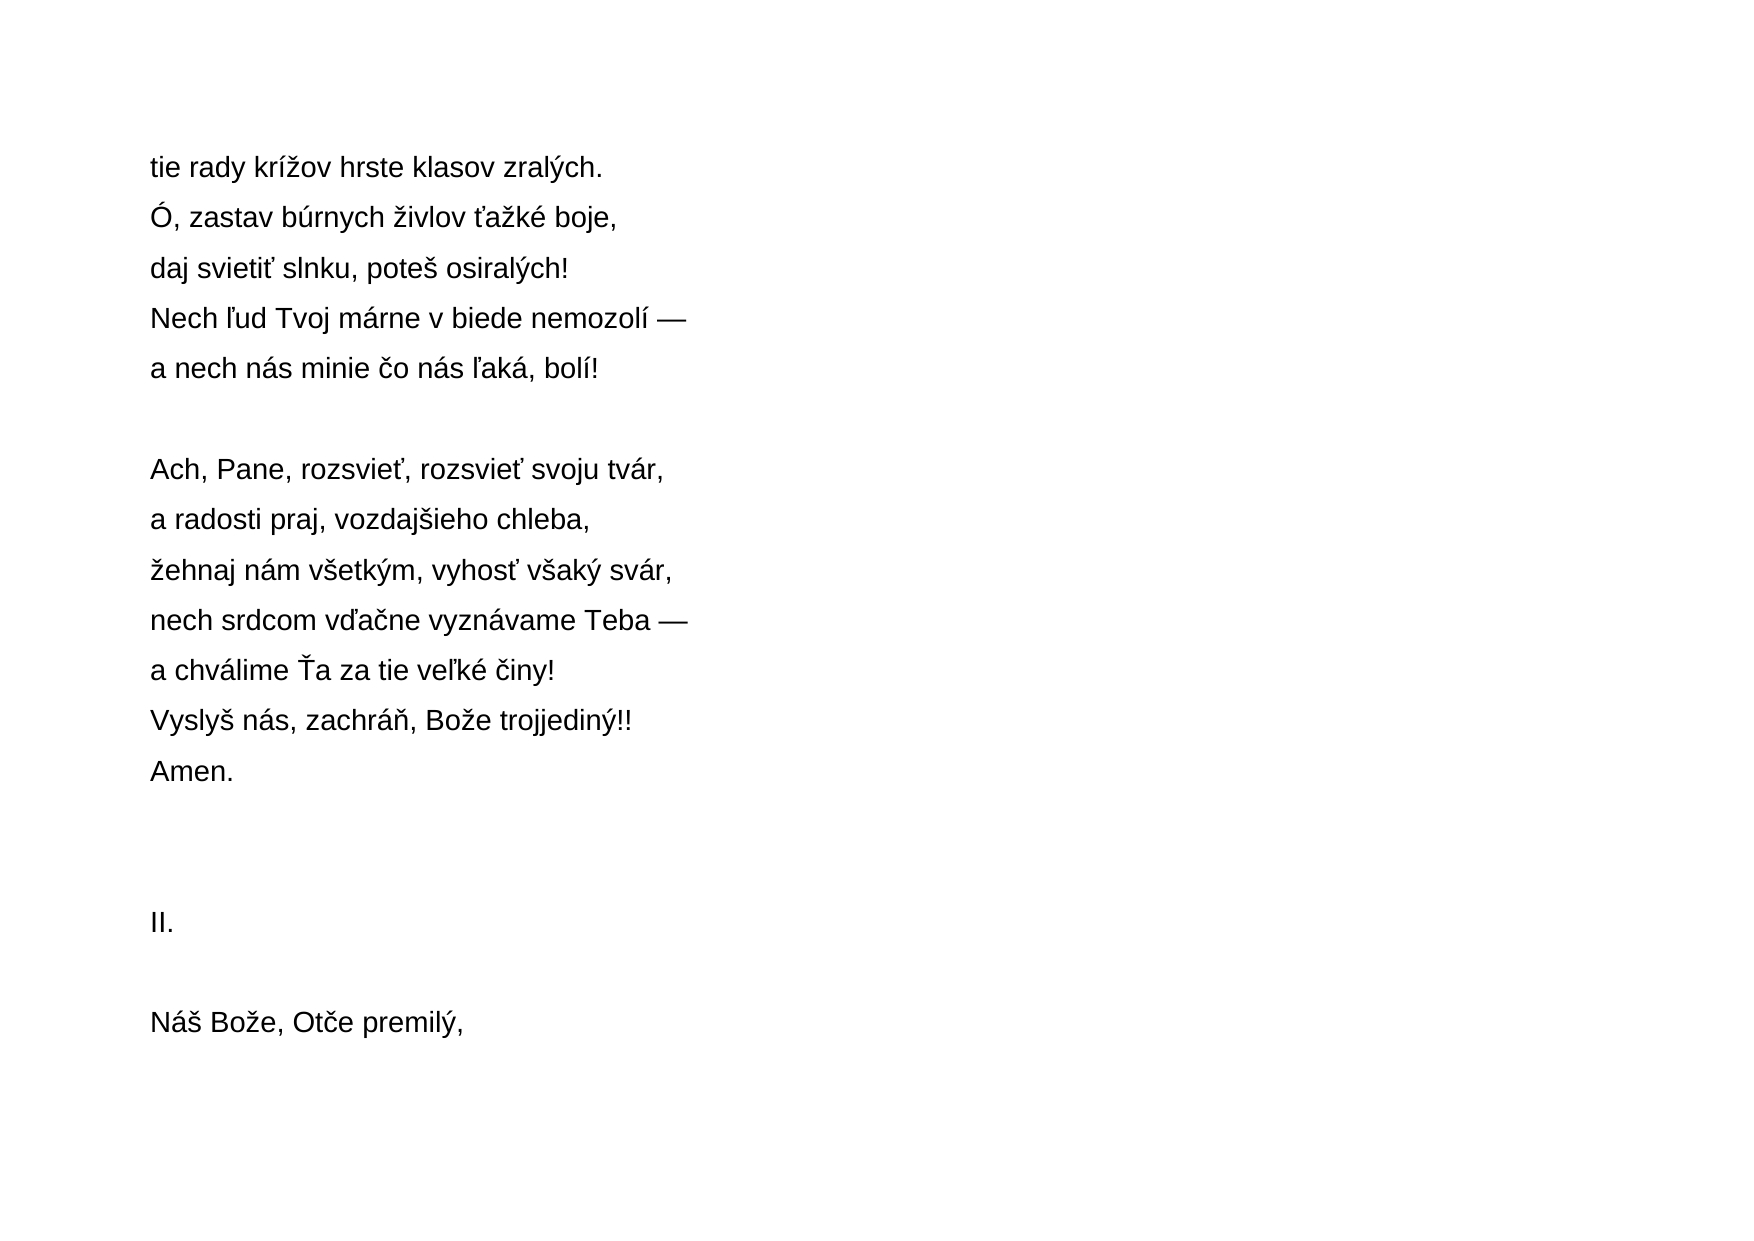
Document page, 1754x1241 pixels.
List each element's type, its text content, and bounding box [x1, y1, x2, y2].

text a radosti praj, vozdajšieho chleba, [150, 502, 1243, 536]
text Ó, zastav búrnych živlov ťažké boje, [150, 200, 1243, 234]
text Amen. [150, 754, 1243, 787]
text Nech ľud Tvoj márne v biede nemozolí — [150, 301, 1243, 334]
text tie rady krížov hrste klasov zralých. [150, 150, 1243, 183]
text a nech nás minie čo nás ľaká, bolí! [150, 351, 1243, 385]
text Náš Bože, Otče premilý, [150, 1005, 1243, 1039]
text žehnaj nám všetkým, vyhosť všaký svár, [150, 552, 1243, 586]
text Ach, Pane, rozsvieť, rozsvieť svoju tvár, [150, 452, 1243, 485]
text Vyslyš nás, zachráň, Bože trojjediný!! [150, 703, 1243, 737]
text a chválime Ťa za tie veľké činy! [150, 653, 1243, 687]
text nech srdcom vďačne vyznávame Teba — [150, 603, 1243, 636]
text daj svietiť slnku, poteš osiralých! [150, 251, 1243, 284]
text II. [150, 905, 1243, 938]
